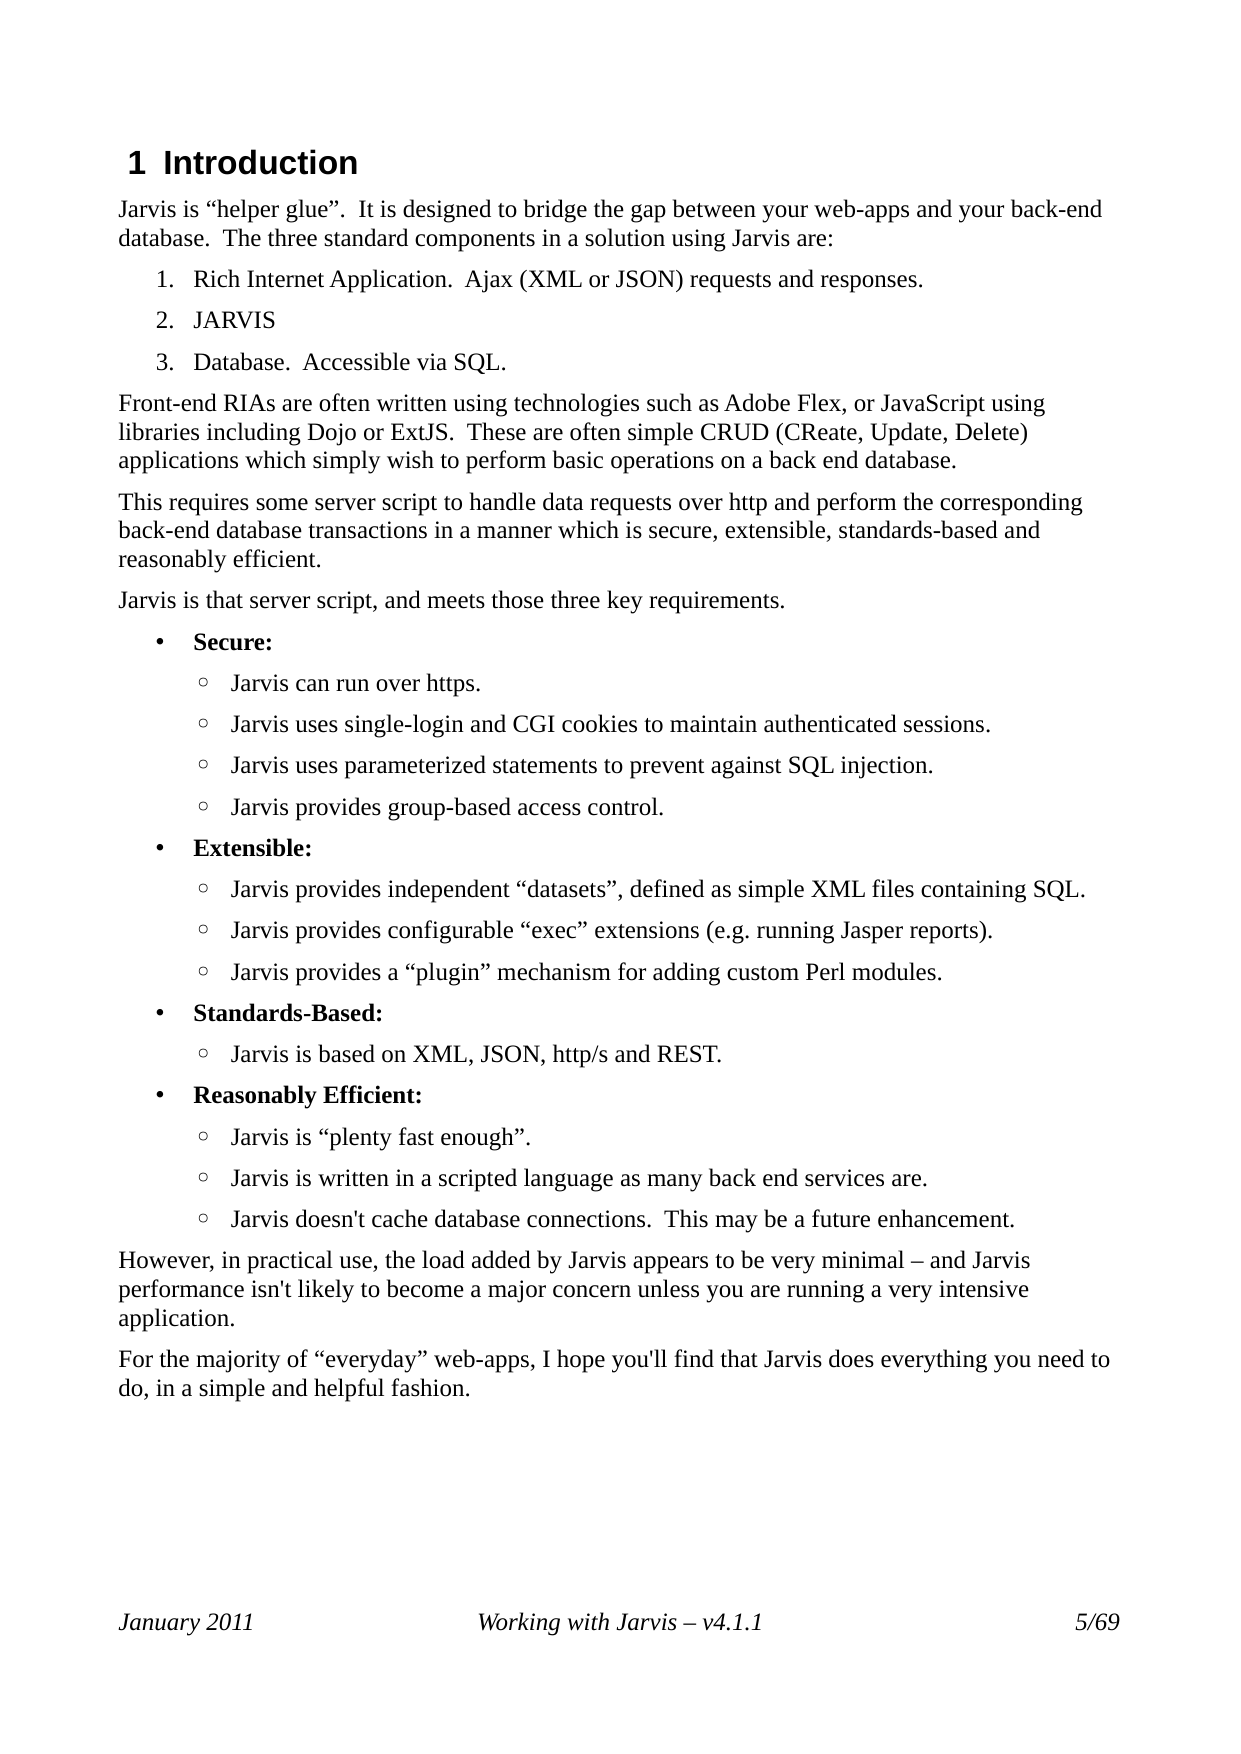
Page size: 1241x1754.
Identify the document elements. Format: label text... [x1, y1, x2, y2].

list Jarvis provides configurable “exec” extensions (e.g. running Jasper reports). [193, 916, 1122, 944]
list Jarvis provides group-based access control. [193, 792, 1122, 821]
list Jarvis provides a “plugin” mechanism for adding custom Perl modules. [193, 957, 1122, 986]
list Jarvis uses single-login and CGI cookies to maintain authenticated sessions. [193, 709, 1122, 738]
text Front-end RIAs are often written using technologies such as Adobe Flex, or JavaScript using libraries including Dojo or ExtJS. These are often simple CRUD (CReate, Update, Delete) applications which simply wish to perform basic operations on a back end database. [118, 388, 1122, 474]
list Reasonably Efficient: [156, 1081, 1122, 1109]
list Jarvis doesn't cache database connections. This may be a future enhancement. [193, 1204, 1122, 1233]
text However, in practical use, the load added by Jarvis appears to be very minimal – and Jarvis performance isn't likely to become a major concern unless you are running a very intensive application. [118, 1246, 1122, 1332]
list Jarvis is “plenty fast enough”. [193, 1122, 1122, 1151]
list Jarvis can run over https. [193, 668, 1122, 697]
text Jarvis is that server script, and meets those three key requirements. [118, 586, 1122, 614]
subtitle Introduction [118, 143, 1122, 182]
list Jarvis uses parameterized statements to prevent against SQL injection. [193, 751, 1122, 779]
list Database. Accessible via SQL. [156, 347, 1122, 376]
list Secure: [156, 627, 1122, 656]
text For the majority of “everyday” web-apps, I hope you'll find that Jarvis does everything you need to do, in a simple and helpful fashion. [118, 1344, 1122, 1402]
text This requires some server script to handle data requests over http and perform the corresponding back-end database transactions in a manner which is secure, extensible, standards-based and reasonably efficient. [118, 487, 1122, 573]
list Rich Internet Application. Ajax (XML or JSON) requests and responses. [156, 264, 1122, 293]
list Standards-Based: [156, 998, 1122, 1027]
list Extensible: [156, 833, 1122, 862]
list Jarvis is written in a scripted language as many back end services are. [193, 1163, 1122, 1192]
list JARVIS [156, 306, 1122, 334]
list Jarvis is based on XML, JSON, http/s and REST. [193, 1039, 1122, 1068]
text Jarvis is “helper glue”. It is designed to bridge the gap between your web-apps and your back-end database. The three standard components in a solution using Jarvis are: [118, 194, 1122, 252]
list Jarvis provides independent “datasets”, defined as simple XML files containing SQL. [193, 874, 1122, 903]
